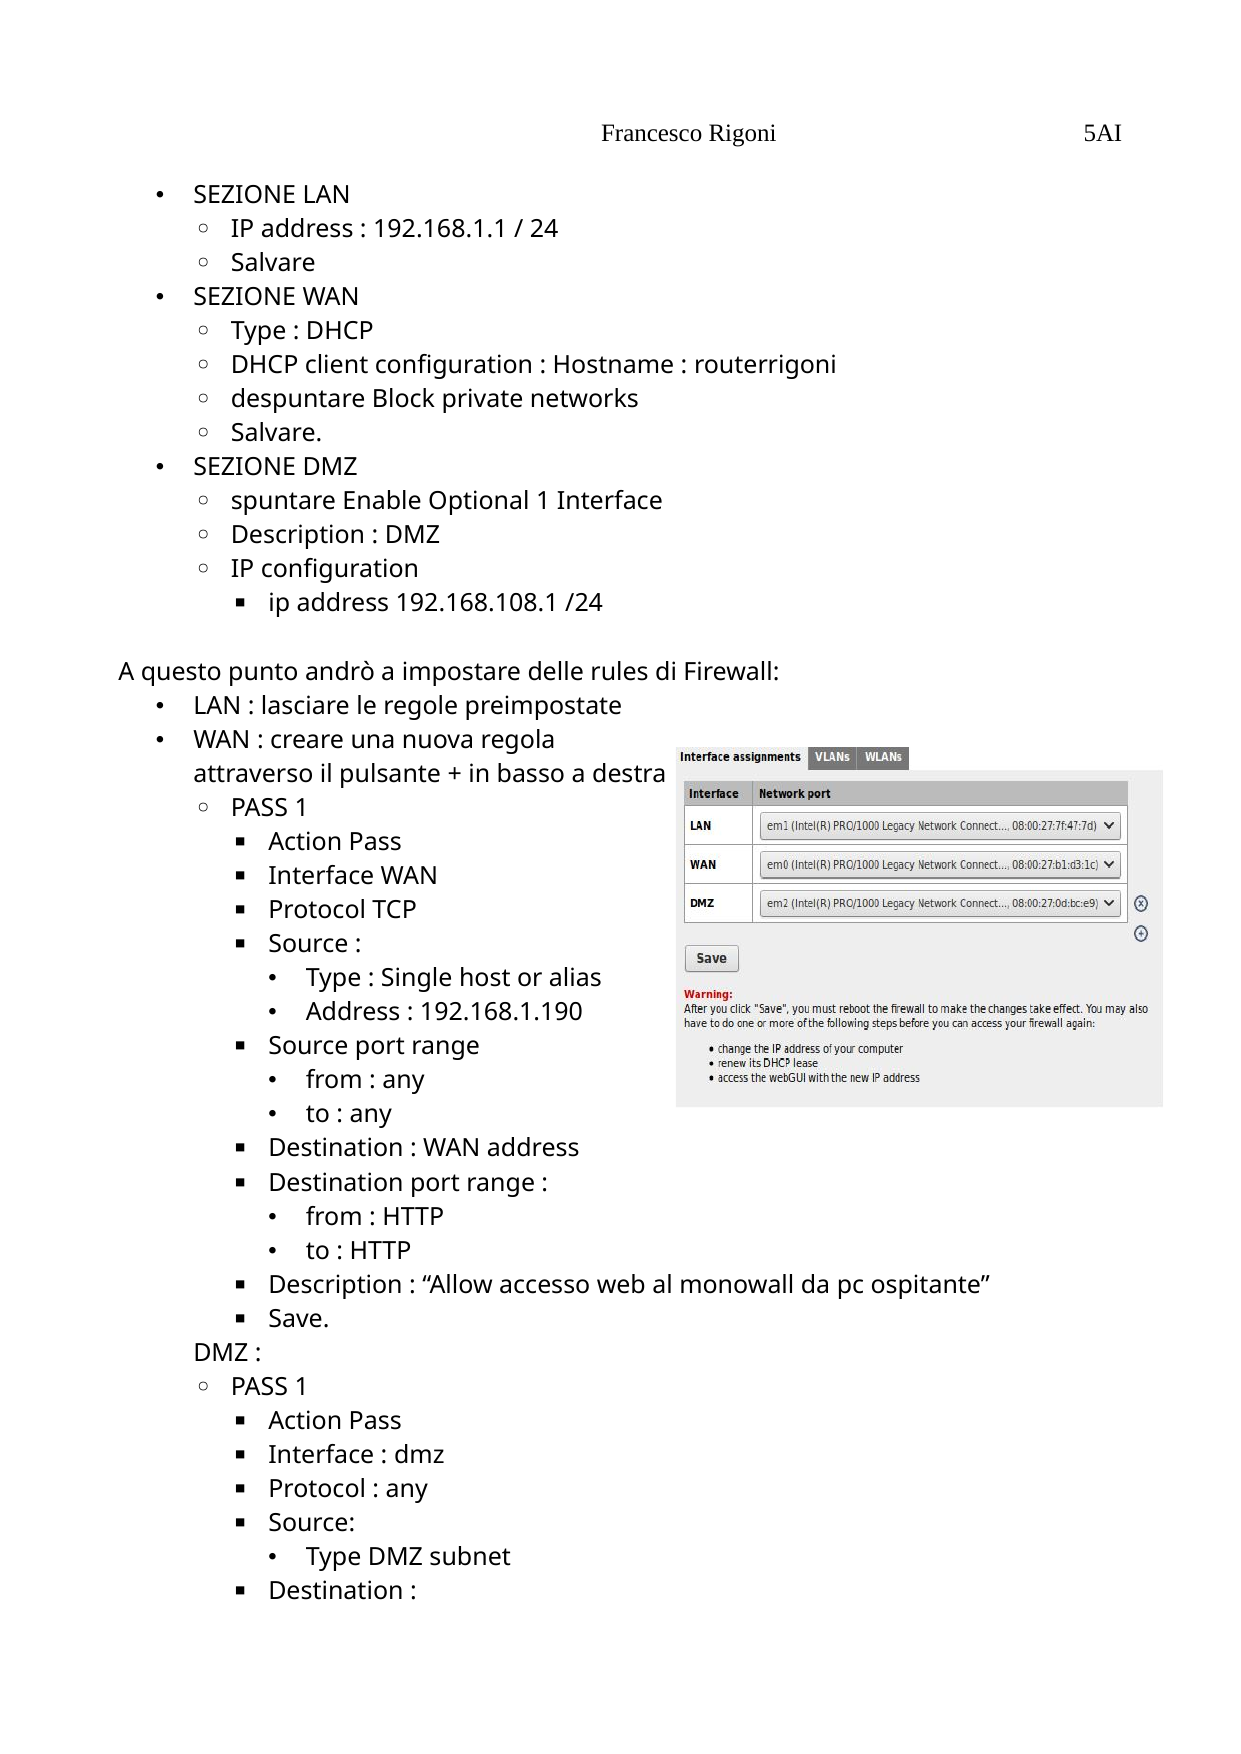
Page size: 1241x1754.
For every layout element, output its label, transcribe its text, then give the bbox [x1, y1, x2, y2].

list Source: [231, 1505, 1122, 1539]
list ip address 192.168.108.1 /24 [231, 585, 1122, 619]
list SEZIONE DMZ [156, 449, 1122, 483]
list Protocol TCP [231, 892, 675, 926]
list Address : 192.168.1.190 [268, 994, 675, 1028]
list Type DMZ subnet [268, 1539, 1122, 1573]
list SEZIONE WAN [156, 278, 1122, 313]
list Action Pass [231, 1403, 1122, 1437]
list Source port range [231, 1028, 675, 1062]
text A questo punto andrò a impostare delle rules di Firewall: [118, 653, 1122, 687]
list PASS 1 [193, 789, 675, 823]
list PASS 1 [193, 1368, 1122, 1403]
list despuntare Block private networks [193, 381, 1122, 415]
list from : any [268, 1062, 675, 1096]
list Destination : [231, 1573, 1122, 1607]
list Type : Single host or alias [268, 960, 675, 994]
list spuntare Enable Optional 1 Interface [193, 483, 1122, 517]
list IP configuration [193, 551, 1122, 585]
list SEZIONE LAN [156, 176, 1122, 210]
list Save. [231, 1300, 1122, 1334]
list from : HTTP [268, 1198, 1122, 1232]
list Destination port range : [231, 1164, 1122, 1198]
list Description : DMZ [193, 517, 1122, 551]
list Interface : dmz [231, 1437, 1122, 1471]
list Protocol : any [231, 1471, 1122, 1505]
list to : HTTP [268, 1232, 1122, 1266]
list Action Pass [231, 823, 675, 858]
list Source : [231, 926, 675, 960]
list Destination : WAN address [231, 1130, 1122, 1164]
list Salvare. [193, 415, 1122, 449]
list IP address : 192.168.1.1 / 24 [193, 210, 1122, 244]
list to : any [268, 1096, 1122, 1130]
list DMZ : [156, 1334, 1122, 1368]
list Salvare [193, 244, 1122, 278]
list WAN : creare una nuova regola attraverso il pulsante + in basso a destra [156, 721, 1122, 789]
list LAN : lasciare le regole preimpostate [156, 687, 1122, 721]
list Interface WAN [231, 858, 675, 892]
list Description : “Allow accesso web al monowall da pc ospitante” [231, 1266, 1122, 1300]
list Type : DHCP [193, 313, 1122, 347]
list DHCP client configuration : Hostname : routerrigoni [193, 347, 1122, 381]
picture [675, 747, 1164, 1110]
